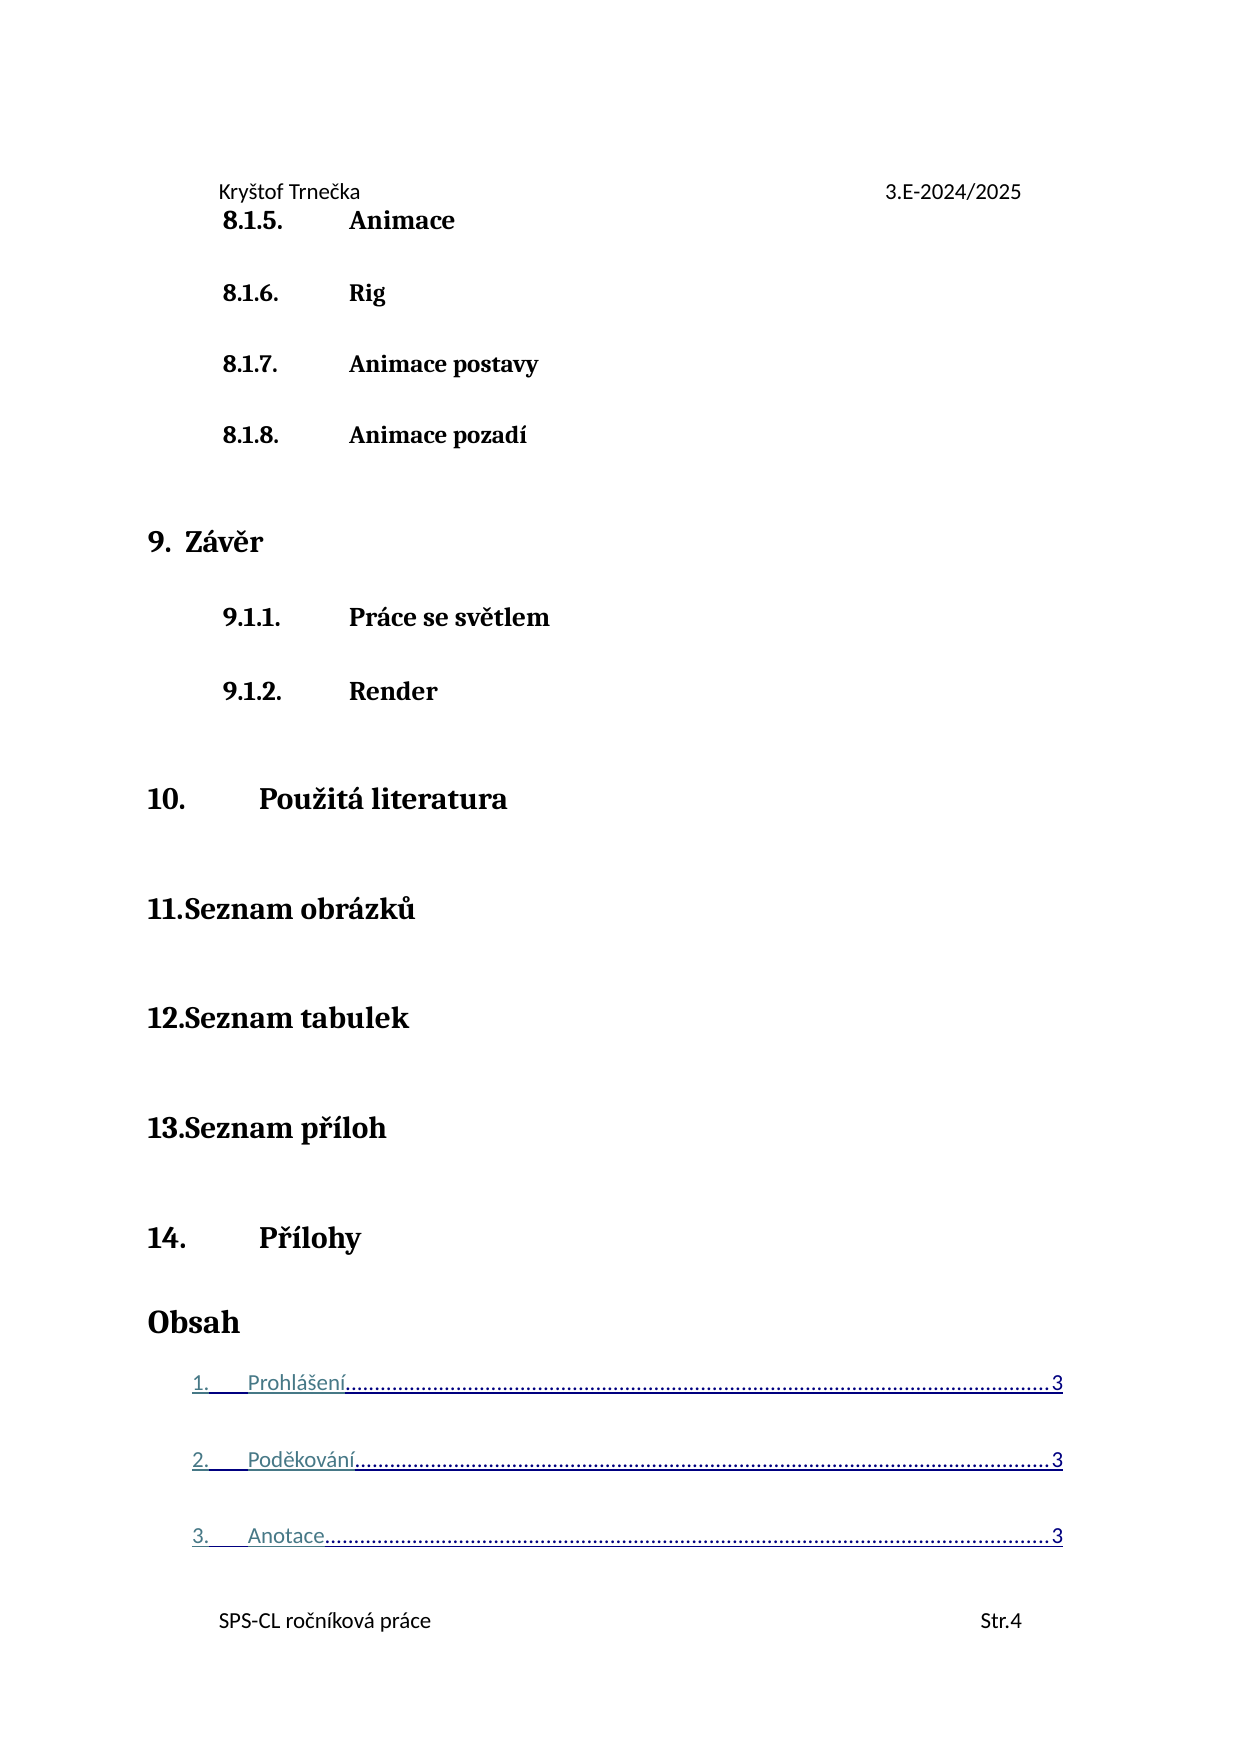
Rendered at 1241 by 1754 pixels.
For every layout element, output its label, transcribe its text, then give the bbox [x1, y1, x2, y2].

list Závěr [148, 524, 1093, 560]
list Animace pozadí [223, 421, 1093, 450]
list Přílohy [148, 1221, 1093, 1257]
text [192, 1547, 1063, 1551]
subtitle Obsah [148, 1303, 1093, 1342]
list Práce se světlem [223, 602, 1093, 634]
list Seznam příloh [148, 1111, 1093, 1147]
list Animace [223, 205, 1093, 236]
list Render [223, 676, 1093, 707]
text 2. Poděkování 3 [192, 1440, 1063, 1469]
text 3. Anotace 3 [192, 1517, 1063, 1546]
list Použitá literatura [148, 781, 1093, 817]
text [192, 1394, 1063, 1398]
list Rig [223, 279, 1093, 308]
list Animace postavy [223, 350, 1093, 379]
list Seznam obrázků [148, 891, 1093, 927]
text 1. Prohlášení 3 [192, 1364, 1063, 1392]
list Seznam tabulek [148, 1001, 1093, 1037]
